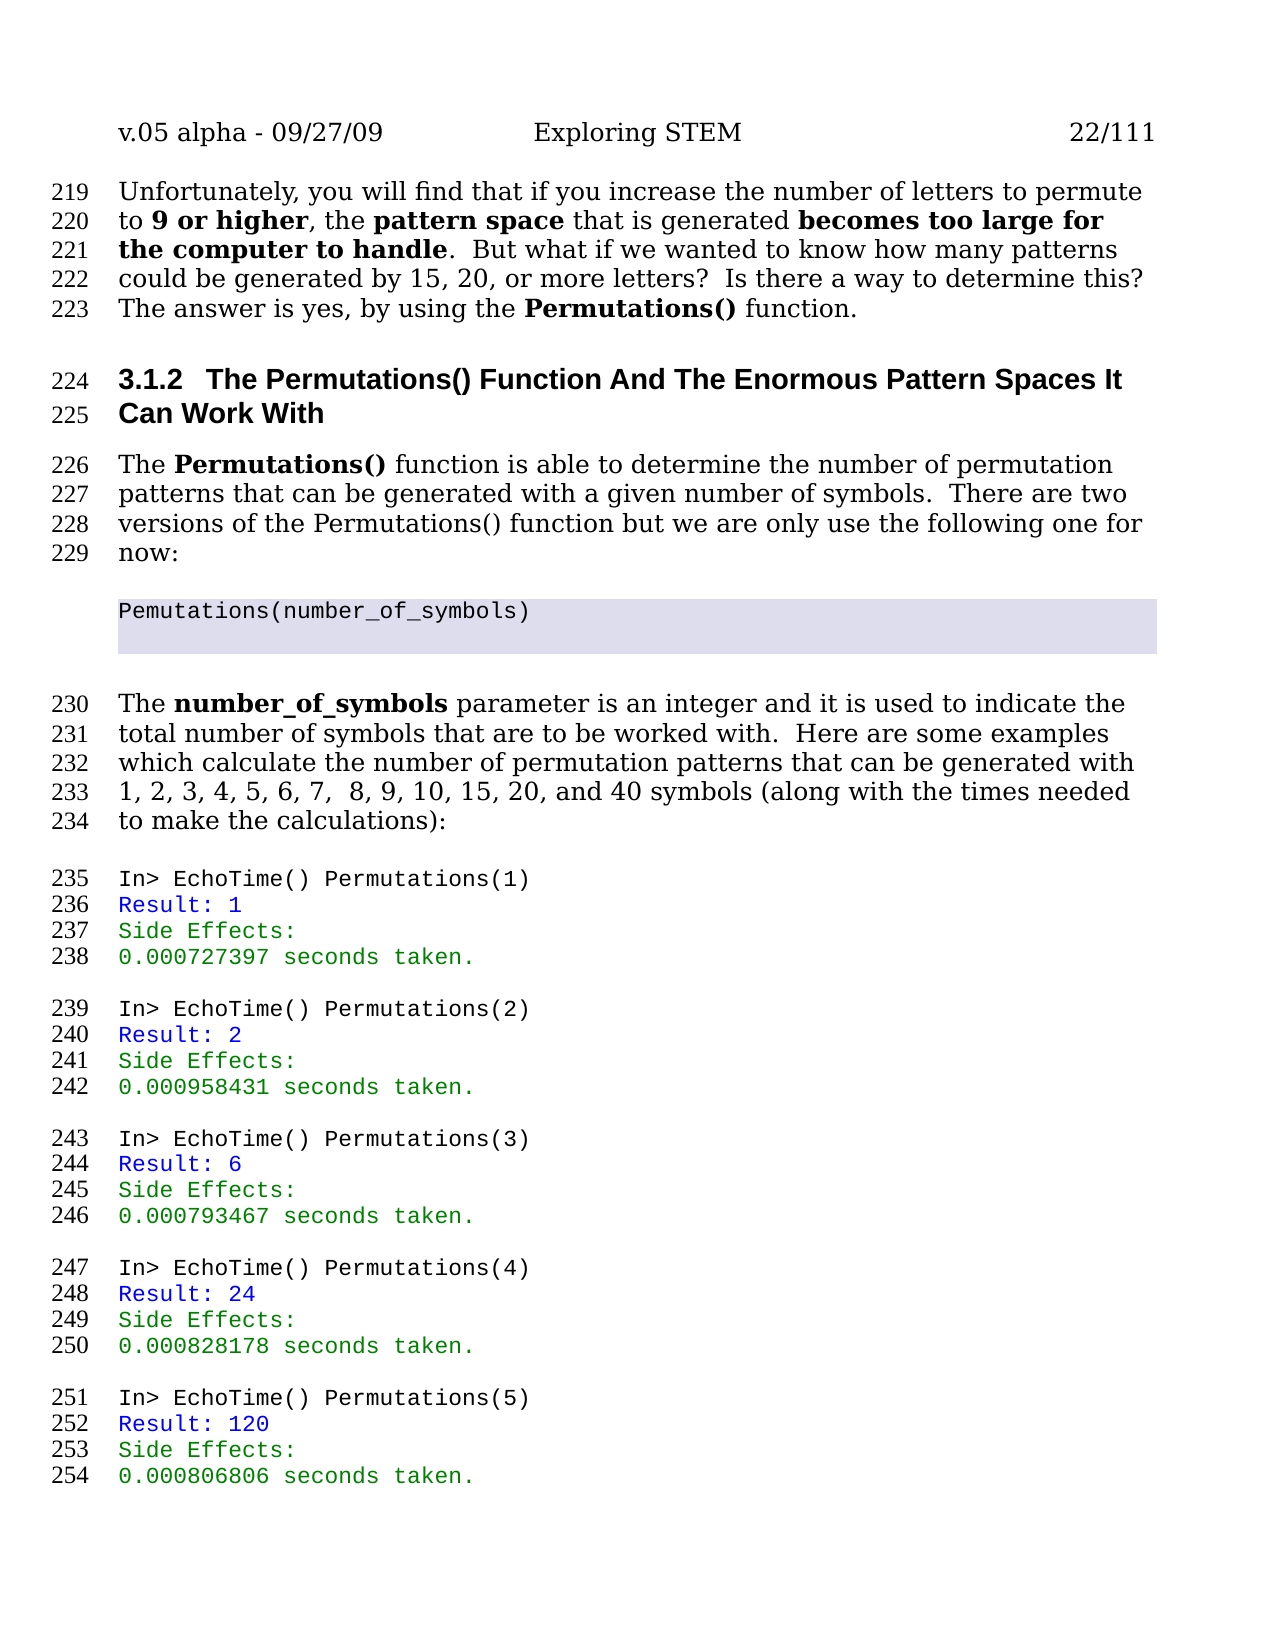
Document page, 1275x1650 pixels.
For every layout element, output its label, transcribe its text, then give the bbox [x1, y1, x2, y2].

text Side Effects: [118, 1438, 1157, 1464]
text In> EchoTime() Permutations(4) [118, 1257, 1157, 1282]
text 0.000793467 seconds taken. [118, 1205, 1157, 1231]
text Side Effects: [118, 919, 1157, 945]
text In> EchoTime() Permutations(5) [118, 1386, 1157, 1412]
text Unfortunately, you will find that if you increase the number of letters to permute to 9 or higher, the pattern space that is generated becomes too large for the computer to handle. But what if we wanted to know how many patterns could be generated by 15, 20, or more letters? Is there a way to determine this? The answer is yes, by using the Permutations() function. [118, 177, 1157, 323]
text 0.000727397 seconds taken. [118, 945, 1157, 971]
text Side Effects: [118, 1179, 1157, 1205]
text Result: 2 [118, 1023, 1157, 1049]
subtitle The Permutations() Function And The Enormous Pattern Spaces It Can Work With [118, 362, 1157, 429]
text Result: 24 [118, 1282, 1157, 1308]
table_header Pemutations(number_of_symbols) [118, 599, 1157, 654]
text 0.000828178 seconds taken. [118, 1334, 1157, 1360]
text In> EchoTime() Permutations(1) [118, 867, 1157, 893]
text Result: 120 [118, 1412, 1157, 1438]
text In> EchoTime() Permutations(3) [118, 1127, 1157, 1153]
text The number_of_symbols parameter is an integer and it is used to indicate the total number of symbols that are to be worked with. Here are some examples which calculate the number of permutation patterns that can be generated with 1, 2, 3, 4, 5, 6, 7, 8, 9, 10, 15, 20, and 40 symbols (along with the times needed to make the calculations): [118, 689, 1157, 836]
text 0.000958431 seconds taken. [118, 1075, 1157, 1101]
text The Permutations() function is able to determine the number of permutation patterns that can be generated with a given number of symbols. There are two versions of the Permutations() function but we are only use the following one for now: [118, 450, 1157, 567]
text 0.000806806 seconds taken. [118, 1464, 1157, 1490]
text In> EchoTime() Permutations(2) [118, 997, 1157, 1023]
text Side Effects: [118, 1049, 1157, 1075]
text Result: 6 [118, 1153, 1157, 1179]
text Result: 1 [118, 893, 1157, 919]
text Side Effects: [118, 1308, 1157, 1334]
